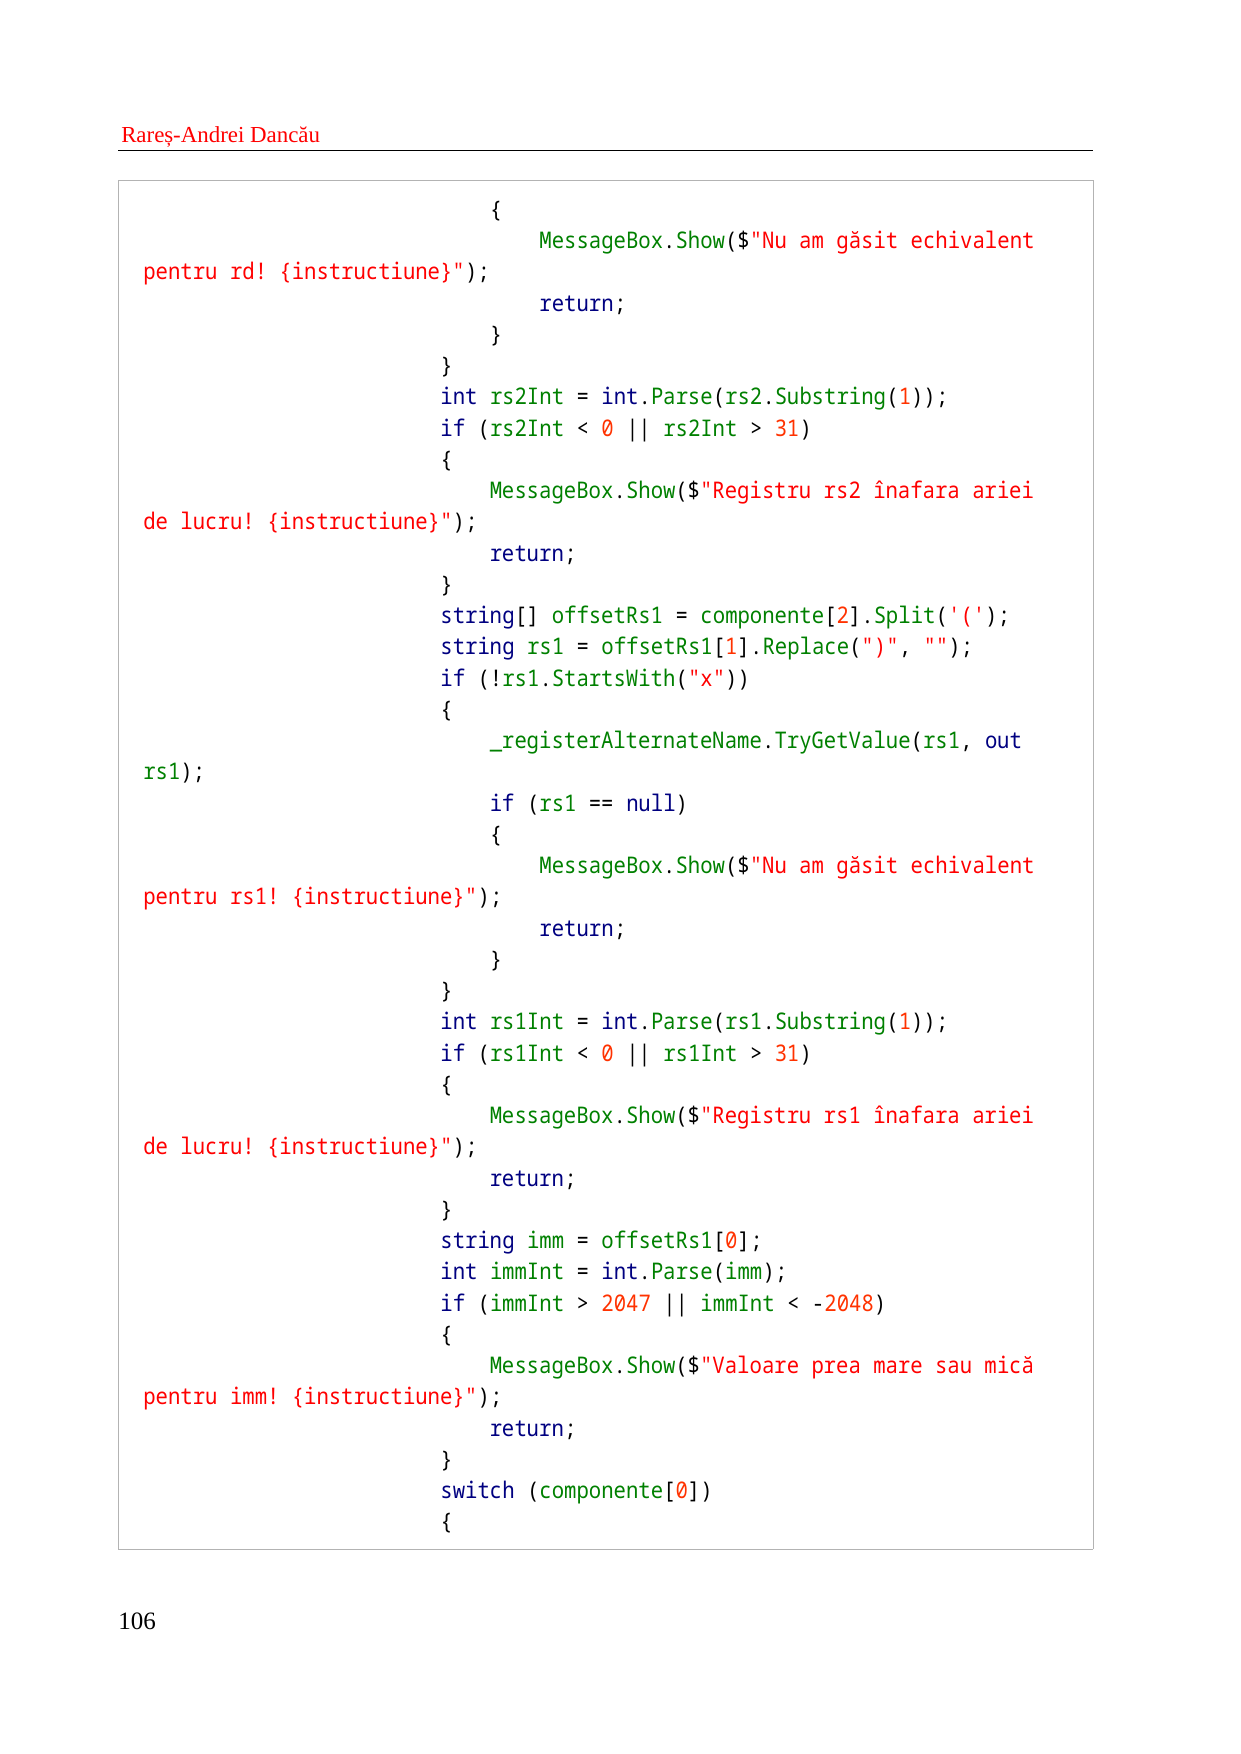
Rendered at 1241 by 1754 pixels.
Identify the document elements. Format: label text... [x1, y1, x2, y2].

text if (immInt > 2047 || immInt < -2048) [119, 1274, 1093, 1305]
text } [119, 555, 1093, 586]
text } [119, 336, 1093, 368]
text } [119, 1430, 1093, 1461]
text _registerAlternateName.TryGetValue(rs1, out rs1); [119, 711, 1093, 774]
text } [119, 305, 1093, 336]
text return; [119, 899, 1093, 930]
text int rs2Int = int.Parse(rs2.Substring(1)); [119, 368, 1093, 399]
text { [119, 805, 1093, 836]
text { [119, 1305, 1093, 1336]
text return; [119, 1149, 1093, 1180]
text string rs1 = offsetRs1[1].Replace(")", ""); [119, 618, 1093, 649]
text switch (componente[0]) [119, 1461, 1093, 1493]
text } [119, 930, 1093, 961]
text { [119, 181, 1093, 211]
text } [119, 1180, 1093, 1211]
text if (rs2Int < 0 || rs2Int > 31) [119, 399, 1093, 430]
text int rs1Int = int.Parse(rs1.Substring(1)); [119, 993, 1093, 1024]
text if (!rs1.StartsWith("x")) [119, 649, 1093, 680]
text { [119, 680, 1093, 711]
text } [119, 961, 1093, 993]
text MessageBox.Show($"Registru rs2 înafara ariei de lucru! {instructiune}"); [119, 461, 1093, 524]
text if (rs1 == null) [119, 774, 1093, 805]
text int immInt = int.Parse(imm); [119, 1243, 1093, 1274]
text MessageBox.Show($"Nu am găsit echivalent pentru rd! {instructiune}"); [119, 211, 1093, 274]
text MessageBox.Show($"Valoare prea mare sau mică pentru imm! {instructiune}"); [119, 1336, 1093, 1399]
text { [119, 1493, 1093, 1549]
text return; [119, 524, 1093, 555]
text MessageBox.Show($"Registru rs1 înafara ariei de lucru! {instructiune}"); [119, 1086, 1093, 1149]
text if (rs1Int < 0 || rs1Int > 31) [119, 1024, 1093, 1055]
text return; [119, 274, 1093, 305]
text { [119, 430, 1093, 461]
text return; [119, 1399, 1093, 1430]
text string imm = offsetRs1[0]; [119, 1211, 1093, 1243]
text { [119, 1055, 1093, 1086]
text MessageBox.Show($"Nu am găsit echivalent pentru rs1! {instructiune}"); [119, 836, 1093, 899]
text string[] offsetRs1 = componente[2].Split('('); [119, 586, 1093, 618]
